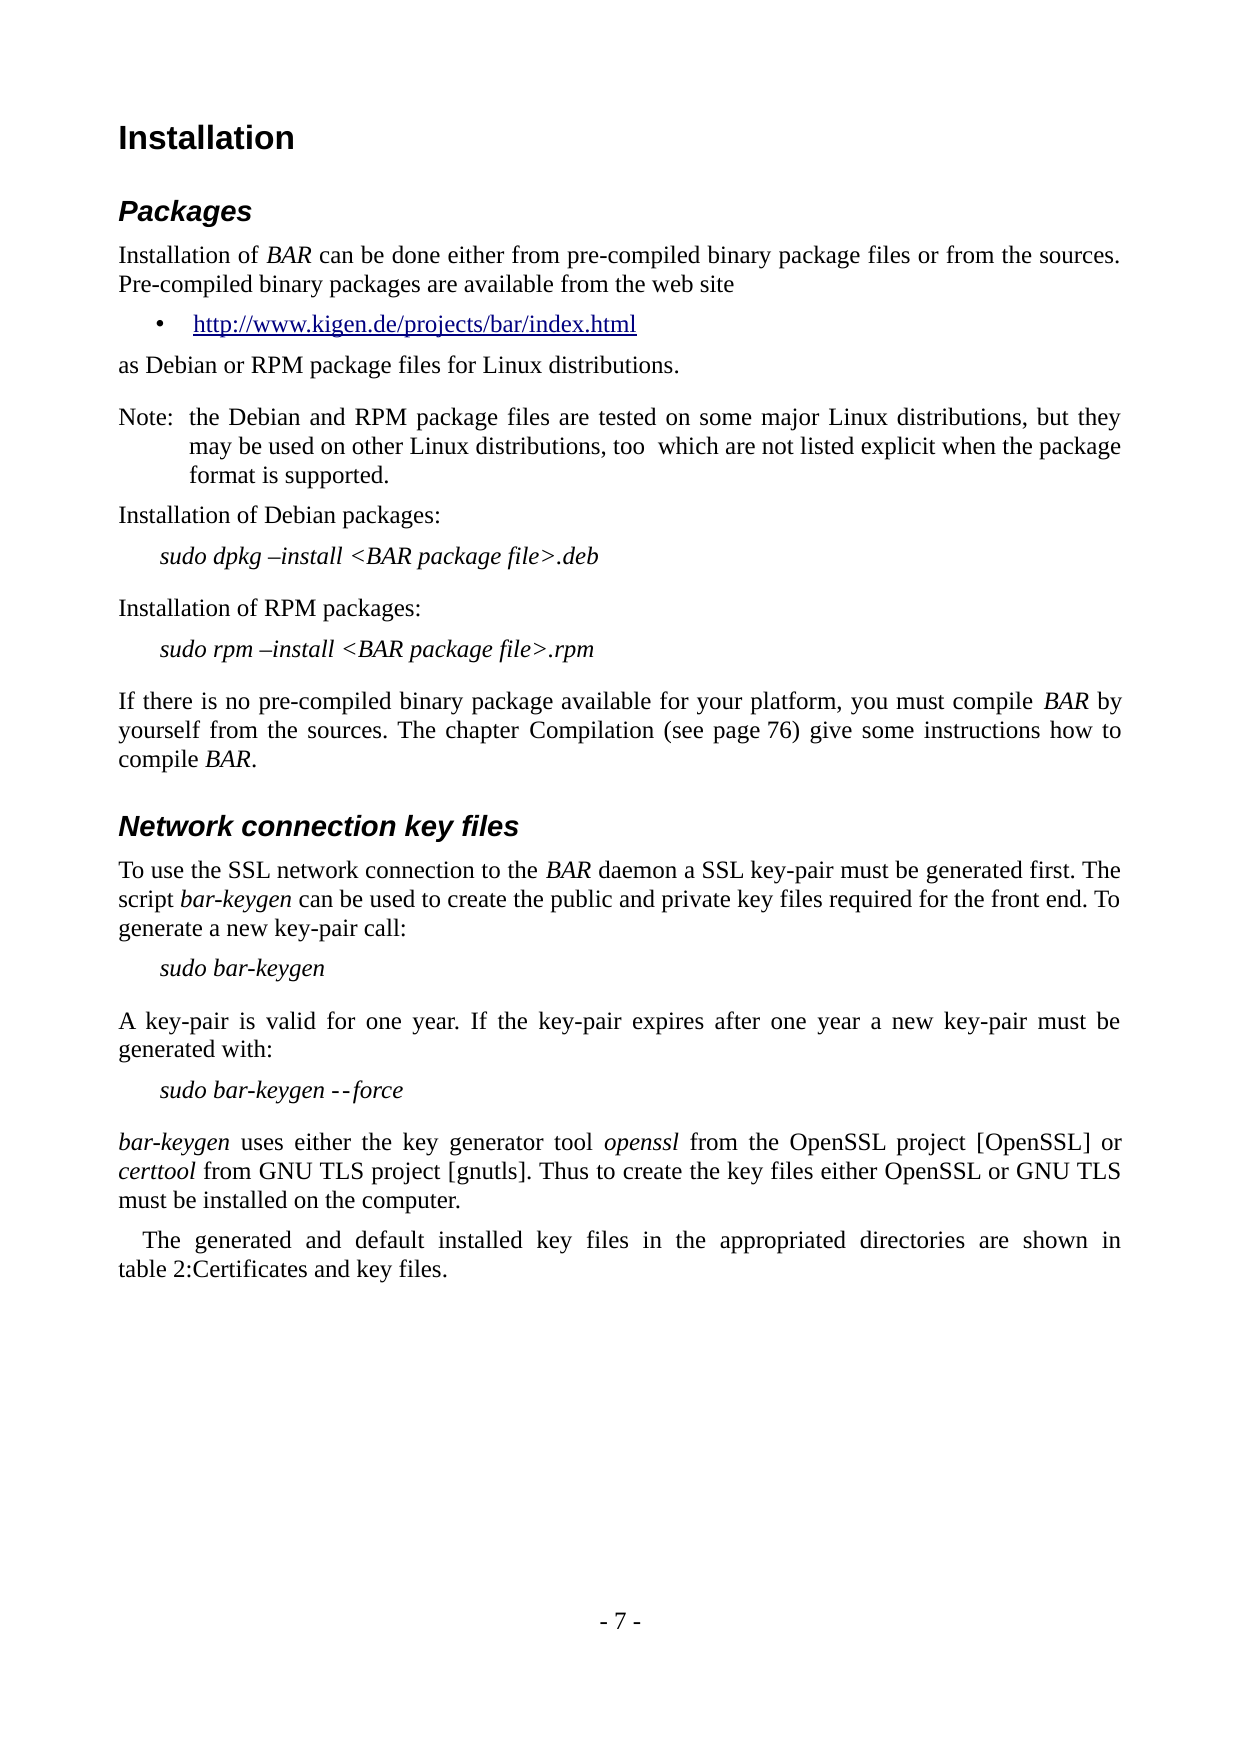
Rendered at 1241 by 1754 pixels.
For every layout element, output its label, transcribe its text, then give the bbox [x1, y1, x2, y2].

text To use the SSL network connection to the BAR daemon a SSL key-pair must be generated first. The script bar-keygen can be used to create the public and private key files required for the front end. To generate a new key-pair call: [118, 855, 1122, 942]
text sudo bar-keygen [159, 953, 1122, 982]
text If there is no pre-compiled binary package available for your platform, you must compile BAR by yourself from the sources. The chapter Compilation (see page 75) give some instructions how to compile BAR. [118, 686, 1122, 772]
text A key-pair is valid for one year. If the key-pair expires after one year a new key-pair must be generated with: [118, 1006, 1122, 1063]
subtitle Packages [118, 194, 1122, 228]
subtitle Installation [118, 118, 1122, 157]
text as Debian or RPM package files for Linux distributions. [118, 350, 1122, 379]
text bar-keygen uses either the key generator tool openssl from the OpenSSL project [OpenSSL] or certtool from GNU TLS project [gnutls]. Thus to create the key files either OpenSSL or GNU TLS must be installed on the computer. [118, 1127, 1122, 1214]
text Installation of BAR can be done either from pre-compiled binary package files or from the sources. Pre-compiled binary packages are available from the web site [118, 240, 1122, 298]
text Installation of Debian packages: [118, 500, 1122, 529]
text sudo bar-keygen ‑‑force [159, 1075, 1122, 1104]
text Installation of RPM packages: [118, 593, 1122, 622]
text sudo rpm –install <BAR package file>.rpm [159, 634, 1122, 663]
list http://www.kigen.de/projects/bar/index.html [156, 309, 1122, 338]
text Note: the Debian and RPM package files are tested on some major Linux distributions, but they may be used on other Linux distributions, too which are not listed explicit when the package format is supported. [118, 402, 1122, 489]
subtitle Network connection key files [118, 809, 1122, 843]
text sudo dpkg –install <BAR package file>.deb [159, 541, 1122, 570]
text The generated and default installed key files in the appropriated directories are shown in table 2:Certificates and key files. [118, 1225, 1122, 1283]
